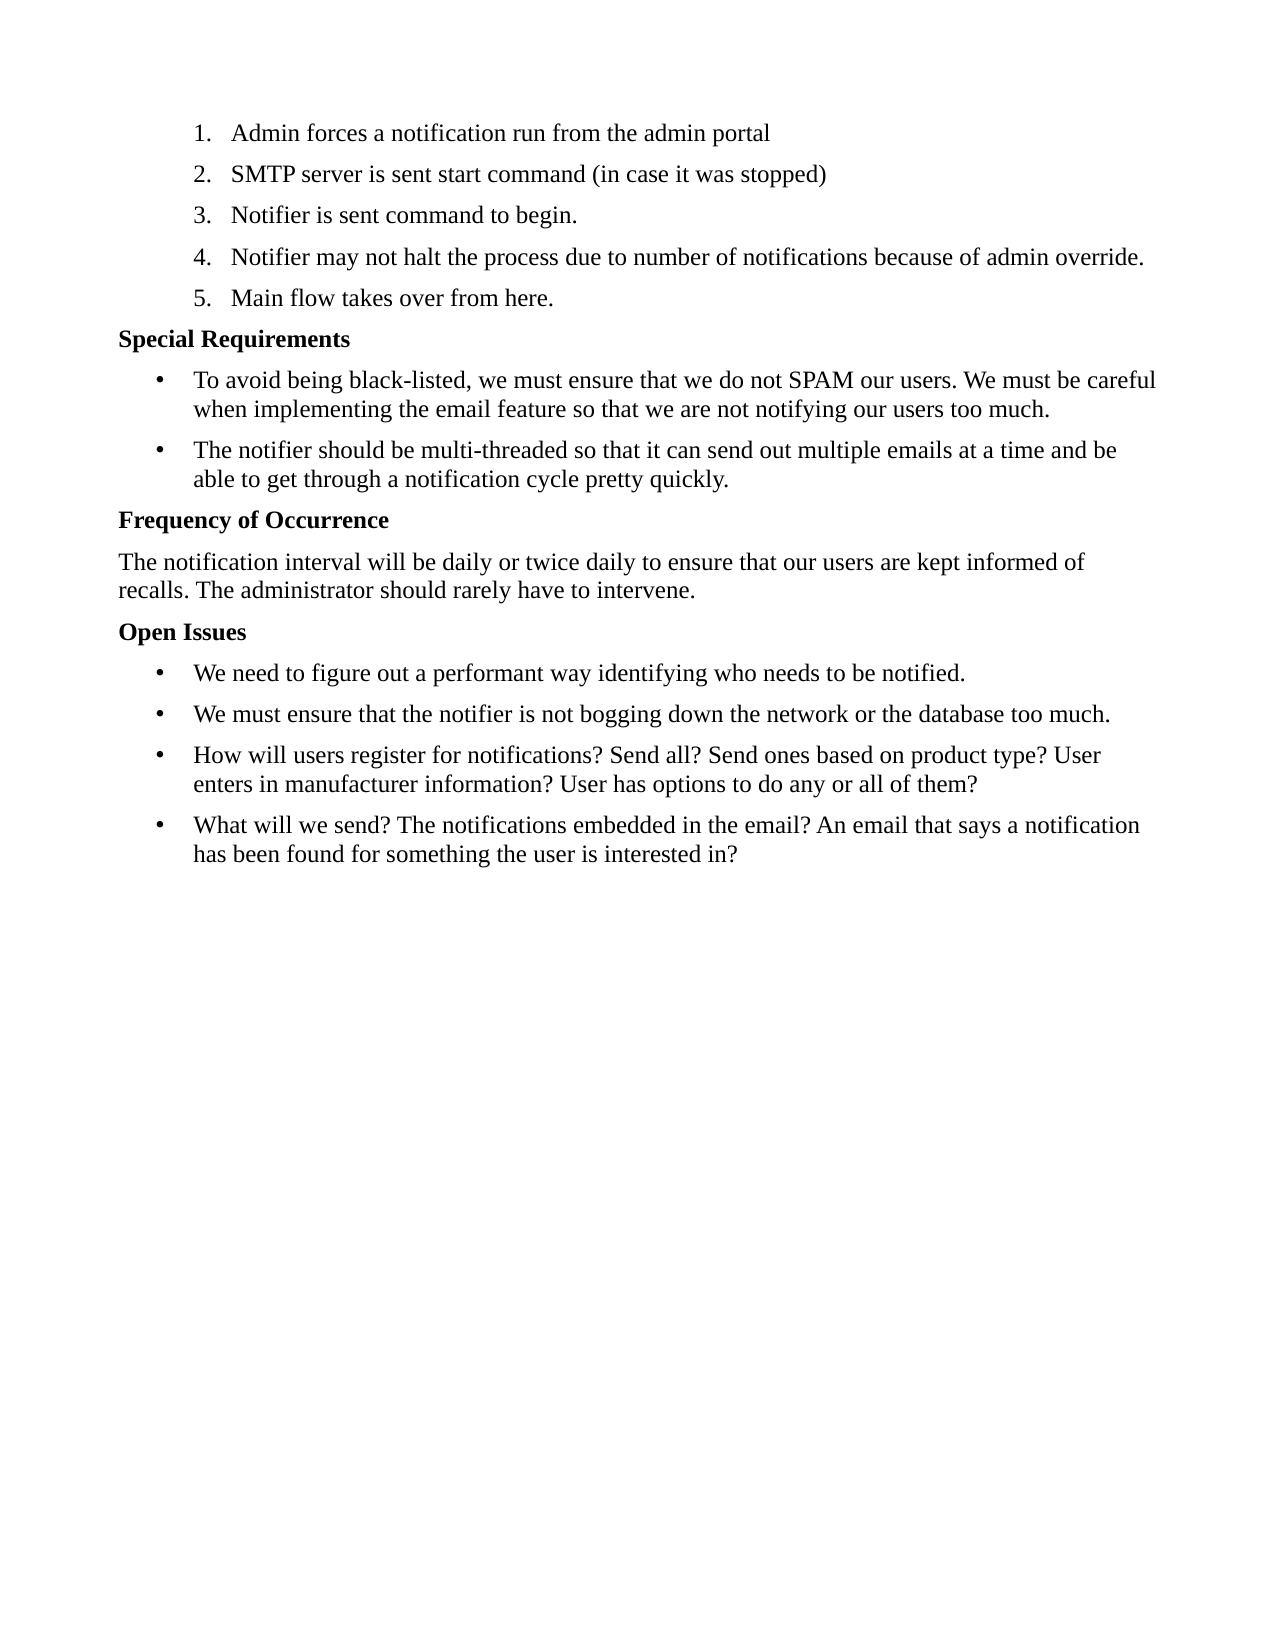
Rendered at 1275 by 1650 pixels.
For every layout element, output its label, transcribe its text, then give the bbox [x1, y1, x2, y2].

list Admin forces a notification run from the admin portal [193, 118, 1157, 147]
list Main flow takes over from here. [193, 283, 1157, 312]
list What will we send? The notifications embedded in the email? An email that says a notification has been found for something the user is interested in? [156, 811, 1157, 868]
list We must ensure that the notifier is not bogging down the network or the database too much. [156, 699, 1157, 728]
list To avoid being black-listed, we must ensure that we do not SPAM our users. We must be careful when implementing the email feature so that we are not notifying our users too much. [156, 366, 1157, 423]
text Frequency of Occurrence [118, 506, 1157, 534]
list SMTP server is sent start command (in case it was stopped) [193, 159, 1157, 188]
list Notifier may not halt the process due to number of notifications because of admin override. [193, 242, 1157, 271]
text Open Issues [118, 617, 1157, 646]
list The notifier should be multi-threaded so that it can send out multiple emails at a time and be able to get through a notification cycle pretty quickly. [156, 436, 1157, 493]
list We need to figure out a performant way identifying who needs to be notified. [156, 658, 1157, 687]
text Special Requirements [118, 324, 1157, 353]
list How will users register for notifications? Send all? Send ones based on product type? User enters in manufacturer information? User has options to do any or all of them? [156, 741, 1157, 798]
text The notification interval will be daily or twice daily to ensure that our users are kept informed of recalls. The administrator should rarely have to intervene. [118, 547, 1157, 604]
list Notifier is sent command to begin. [193, 201, 1157, 229]
